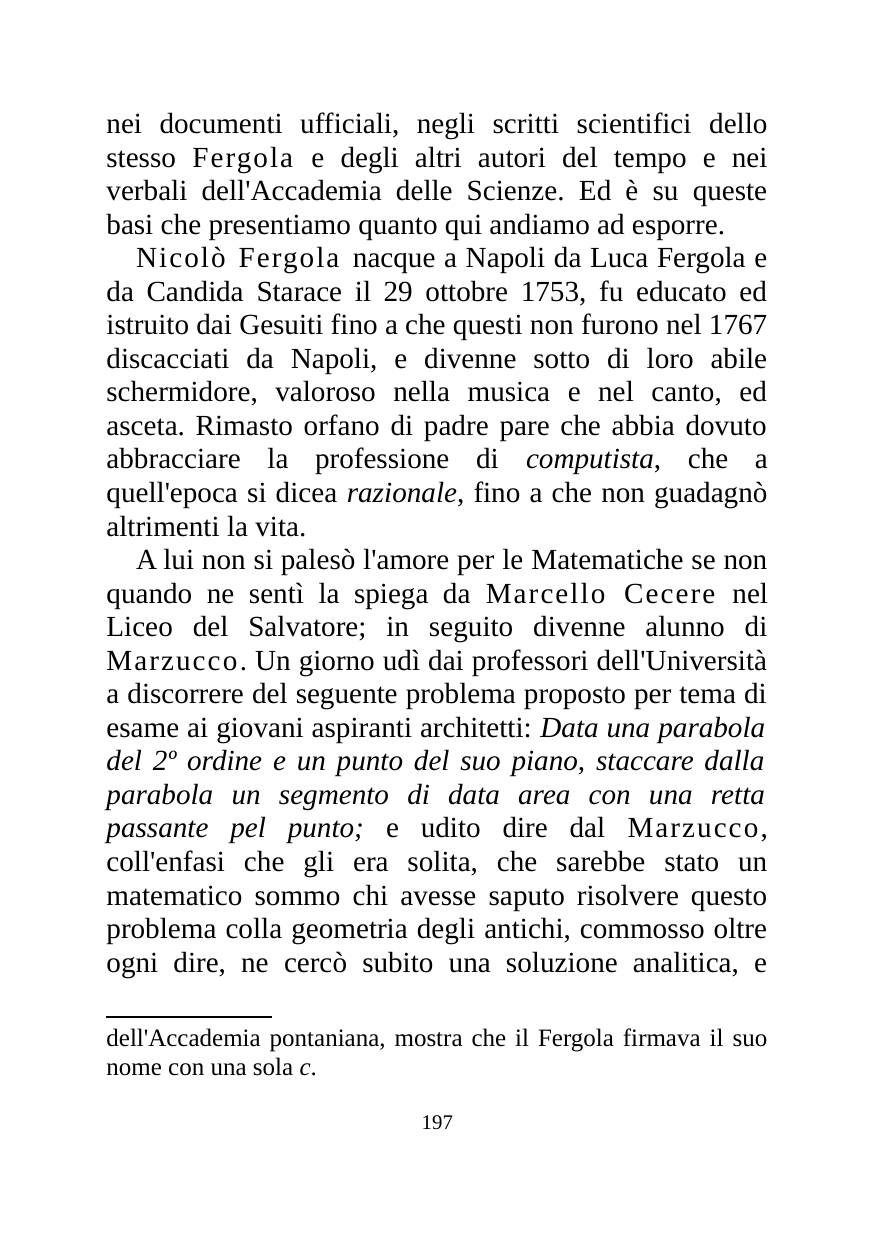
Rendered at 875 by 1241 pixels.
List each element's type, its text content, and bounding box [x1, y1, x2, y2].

text dell'Accademia pontaniana, mostra che il Fergola firmava il suo nome con una sola c. [106, 1023, 768, 1080]
text A lui non si palesò l'amore per le Matematiche se non quando ne sentì la spiega da Marcello Cecere nel Liceo del Salvatore; in seguito divenne alunno di Marzucco. Un giorno udì dai professori dell'Università a discorrere del seguente problema proposto per tema di esame ai giovani aspiranti architetti: Data una parabola del 2º ordine e un punto del suo piano, staccare dalla parabola un segmento di data area con una retta passante pel punto; e udito dire dal Marzucco, coll'enfasi che gli era solita, che sarebbe stato un matematico sommo chi avesse saputo risolvere questo problema colla geometria degli antichi, commosso oltre ogni dire, ne cercò subito una soluzione analitica, e [106, 542, 768, 978]
text nei documenti ufficiali, negli scritti scientifici dello stesso Fergola e degli altri autori del tempo e nei verbali dell'Accademia delle Scienze. Ed è su queste basi che presentiamo quanto qui andiamo ad esporre. [106, 106, 768, 240]
text Nicolò Fergola nacque a Napoli da Luca Fergola e da Candida Starace il 29 ottobre 1753, fu educato ed istruito dai Gesuiti fino a che questi non furono nel 1767 discacciati da Napoli, e divenne sotto di loro abile schermidore, valoroso nella musica e nel canto, ed asceta. Rimasto orfano di padre pare che abbia dovuto abbracciare la professione di computista, che a quell'epoca si dicea razionale, fino a che non guadagnò altrimenti la vita. [106, 240, 768, 542]
